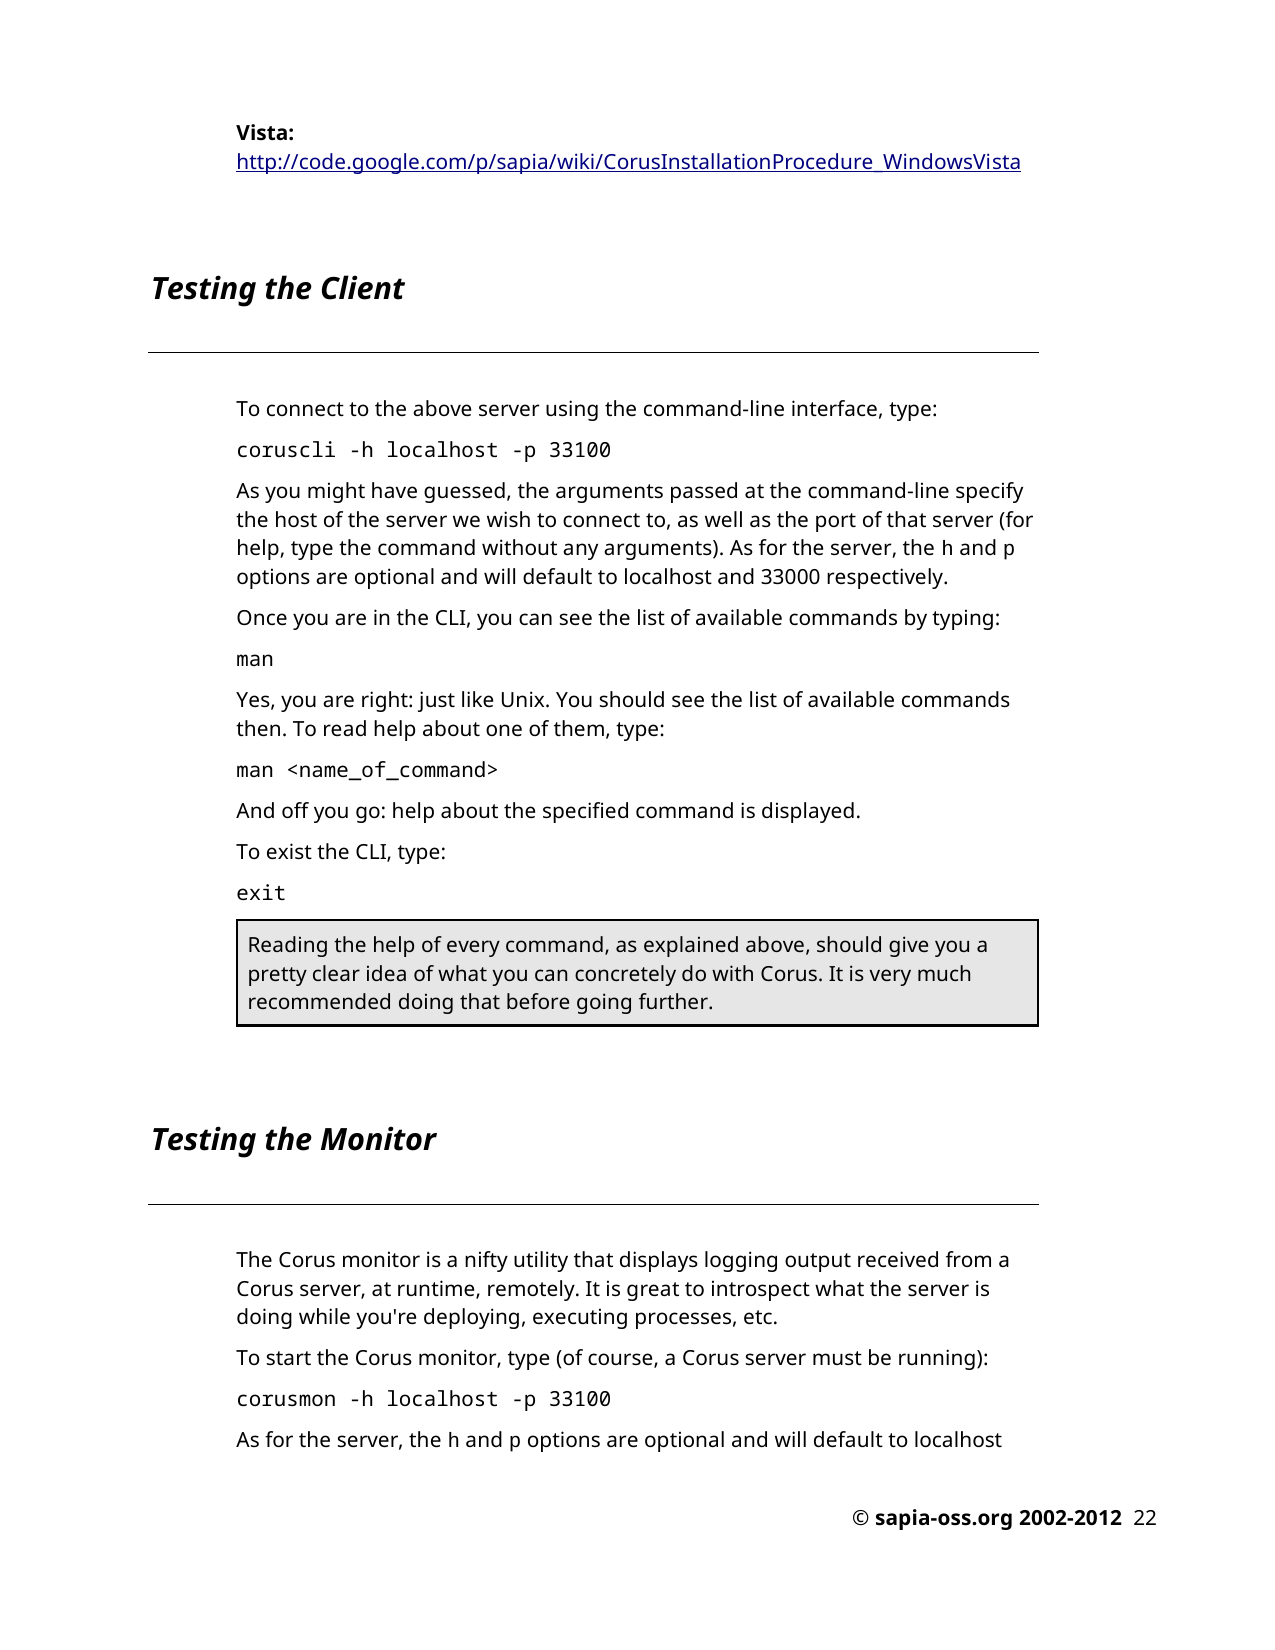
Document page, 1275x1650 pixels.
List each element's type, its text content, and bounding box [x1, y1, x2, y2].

text And off you go: help about the specified command is displayed. [236, 796, 1039, 824]
text Reading the help of every command, as explained above, should give you a pretty clear idea of what you can concretely do with Corus. It is very much recommended doing that before going further. [238, 921, 1037, 1024]
text exit [236, 878, 1039, 906]
text Yes, you are right: just like Unix. You should see the list of available commands then. To read help about one of them, type: [236, 685, 1039, 742]
text man [236, 644, 1039, 673]
text To start the Corus monitor, type (of course, a Corus server must be running): [236, 1343, 1039, 1372]
text coruscli -h localhost -p 33100 [236, 435, 1039, 463]
text The Corus monitor is a nifty utility that displays logging output received from a Corus server, at runtime, remotely. It is great to introspect what the server is doing while you're deploying, executing processes, etc. [236, 1245, 1039, 1331]
text As for the server, the h and p options are optional and will default to localhost [236, 1425, 1039, 1454]
text man <name_of_command> [236, 755, 1039, 783]
text To connect to the above server using the command-line interface, type: [236, 394, 1039, 422]
subtitle Testing the Monitor [148, 1115, 1039, 1204]
text corusmon -h localhost -p 33100 [236, 1384, 1039, 1413]
text Vista: http://code.google.com/p/sapia/wiki/CorusInstallationProcedure_WindowsVista [236, 118, 1039, 175]
subtitle Testing the Client [148, 264, 1039, 352]
text As you might have guessed, the arguments passed at the command-line specify the host of the server we wish to connect to, as well as the port of that server (for help, type the command without any arguments). As for the server, the h and p options are optional and will default to localhost and 33000 respectively. [236, 476, 1039, 591]
text To exist the CLI, type: [236, 837, 1039, 865]
text Once you are in the CLI, you can see the list of available commands by typing: [236, 603, 1039, 632]
